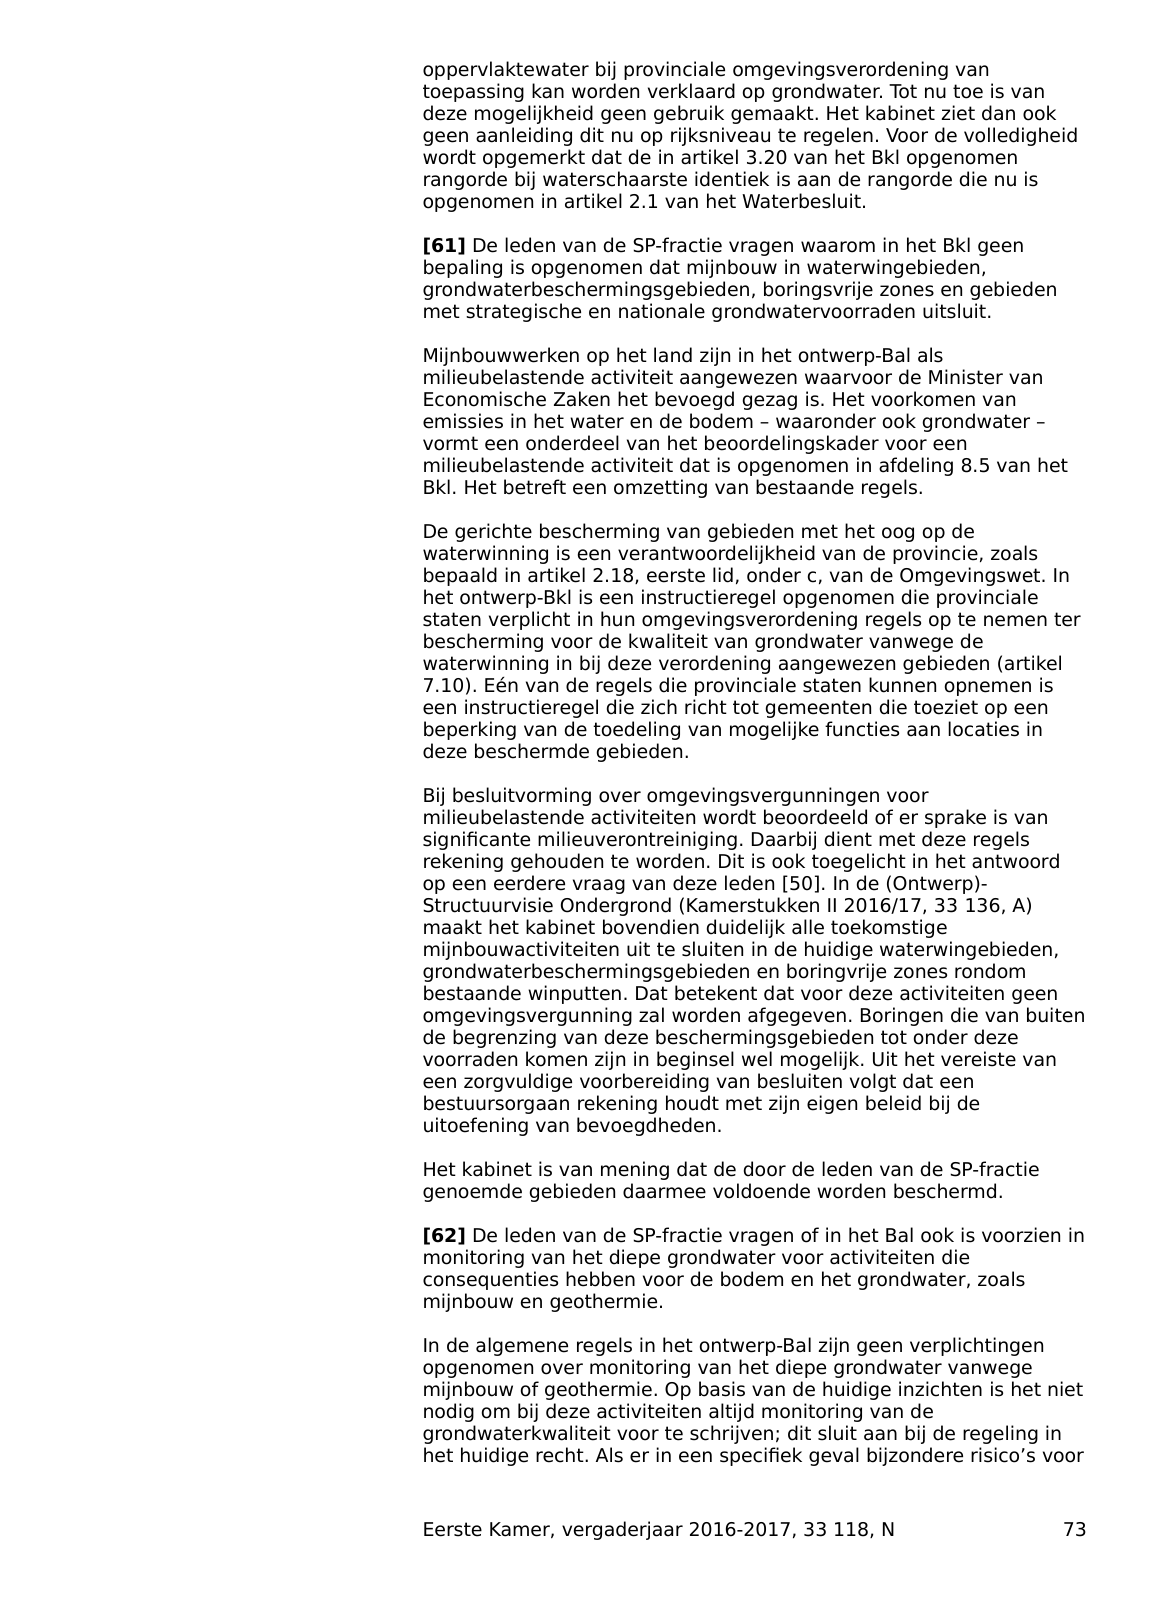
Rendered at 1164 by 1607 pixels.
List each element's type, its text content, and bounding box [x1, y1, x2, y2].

text [62] De leden van de SP-fractie vragen of in het Bal ook is voorzien in monitoring van het diepe grondwater voor activiteiten die consequenties hebben voor de bodem en het grondwater, zoals mijnbouw en geothermie. [422, 1225, 1087, 1313]
text oppervlaktewater bij provinciale omgevingsverordening van toepassing kan worden verklaard op grondwater. Tot nu toe is van deze mogelijkheid geen gebruik gemaakt. Het kabinet ziet dan ook geen aanleiding dit nu op rijksniveau te regelen. Voor de volledigheid wordt opgemerkt dat de in artikel 3.20 van het Bkl opgenomen rangorde bij waterschaarste identiek is aan de rangorde die nu is opgenomen in artikel 2.1 van het Waterbesluit. [422, 59, 1087, 213]
text De gerichte bescherming van gebieden met het oog op de waterwinning is een verantwoordelijkheid van de provincie, zoals bepaald in artikel 2.18, eerste lid, onder c, van de Omgevingswet. In het ontwerp-Bkl is een instructieregel opgenomen die provinciale staten verplicht in hun omgevingsverordening regels op te nemen ter bescherming voor de kwaliteit van grondwater vanwege de waterwinning in bij deze verordening aangewezen gebieden (artikel 7.10). Eén van de regels die provinciale staten kunnen opnemen is een instructieregel die zich richt tot gemeenten die toeziet op een beperking van de toedeling van mogelijke functies aan locaties in deze beschermde gebieden. [422, 521, 1087, 763]
text [61] De leden van de SP-fractie vragen waarom in het Bkl geen bepaling is opgenomen dat mijnbouw in waterwingebieden, grondwaterbeschermingsgebieden, boringsvrije zones en gebieden met strategische en nationale grondwatervoorraden uitsluit. [422, 235, 1087, 323]
text In de algemene regels in het ontwerp-Bal zijn geen verplichtingen opgenomen over monitoring van het diepe grondwater vanwege mijnbouw of geothermie. Op basis van de huidige inzichten is het niet nodig om bij deze activiteiten altijd monitoring van de grondwaterkwaliteit voor te schrijven; dit sluit aan bij de regeling in het huidige recht. Als er in een specifiek geval bijzondere risico’s voor [422, 1335, 1087, 1467]
text Het kabinet is van mening dat de door de leden van de SP-fractie genoemde gebieden daarmee voldoende worden beschermd. [422, 1159, 1087, 1203]
text Bij besluitvorming over omgevingsvergunningen voor milieubelastende activiteiten wordt beoordeeld of er sprake is van significante milieuverontreiniging. Daarbij dient met deze regels rekening gehouden te worden. Dit is ook toegelicht in het antwoord op een eerdere vraag van deze leden [50]. In de (Ontwerp)-Structuurvisie Ondergrond (Kamerstukken II 2016/17, 33 136, A) maakt het kabinet bovendien duidelijk alle toekomstige mijnbouwactiviteiten uit te sluiten in de huidige waterwingebieden, grondwaterbeschermingsgebieden en boringvrije zones rondom bestaande winputten. Dat betekent dat voor deze activiteiten geen omgevingsvergunning zal worden afgegeven. Boringen die van buiten de begrenzing van deze beschermingsgebieden tot onder deze voorraden komen zijn in beginsel wel mogelijk. Uit het vereiste van een zorgvuldige voorbereiding van besluiten volgt dat een bestuursorgaan rekening houdt met zijn eigen beleid bij de uitoefening van bevoegdheden. [422, 785, 1087, 1137]
text Mijnbouwwerken op het land zijn in het ontwerp-Bal als milieubelastende activiteit aangewezen waarvoor de Minister van Economische Zaken het bevoegd gezag is. Het voorkomen van emissies in het water en de bodem – waaronder ook grondwater – vormt een onderdeel van het beoordelingskader voor een milieubelastende activiteit dat is opgenomen in afdeling 8.5 van het Bkl. Het betreft een omzetting van bestaande regels. [422, 345, 1087, 499]
